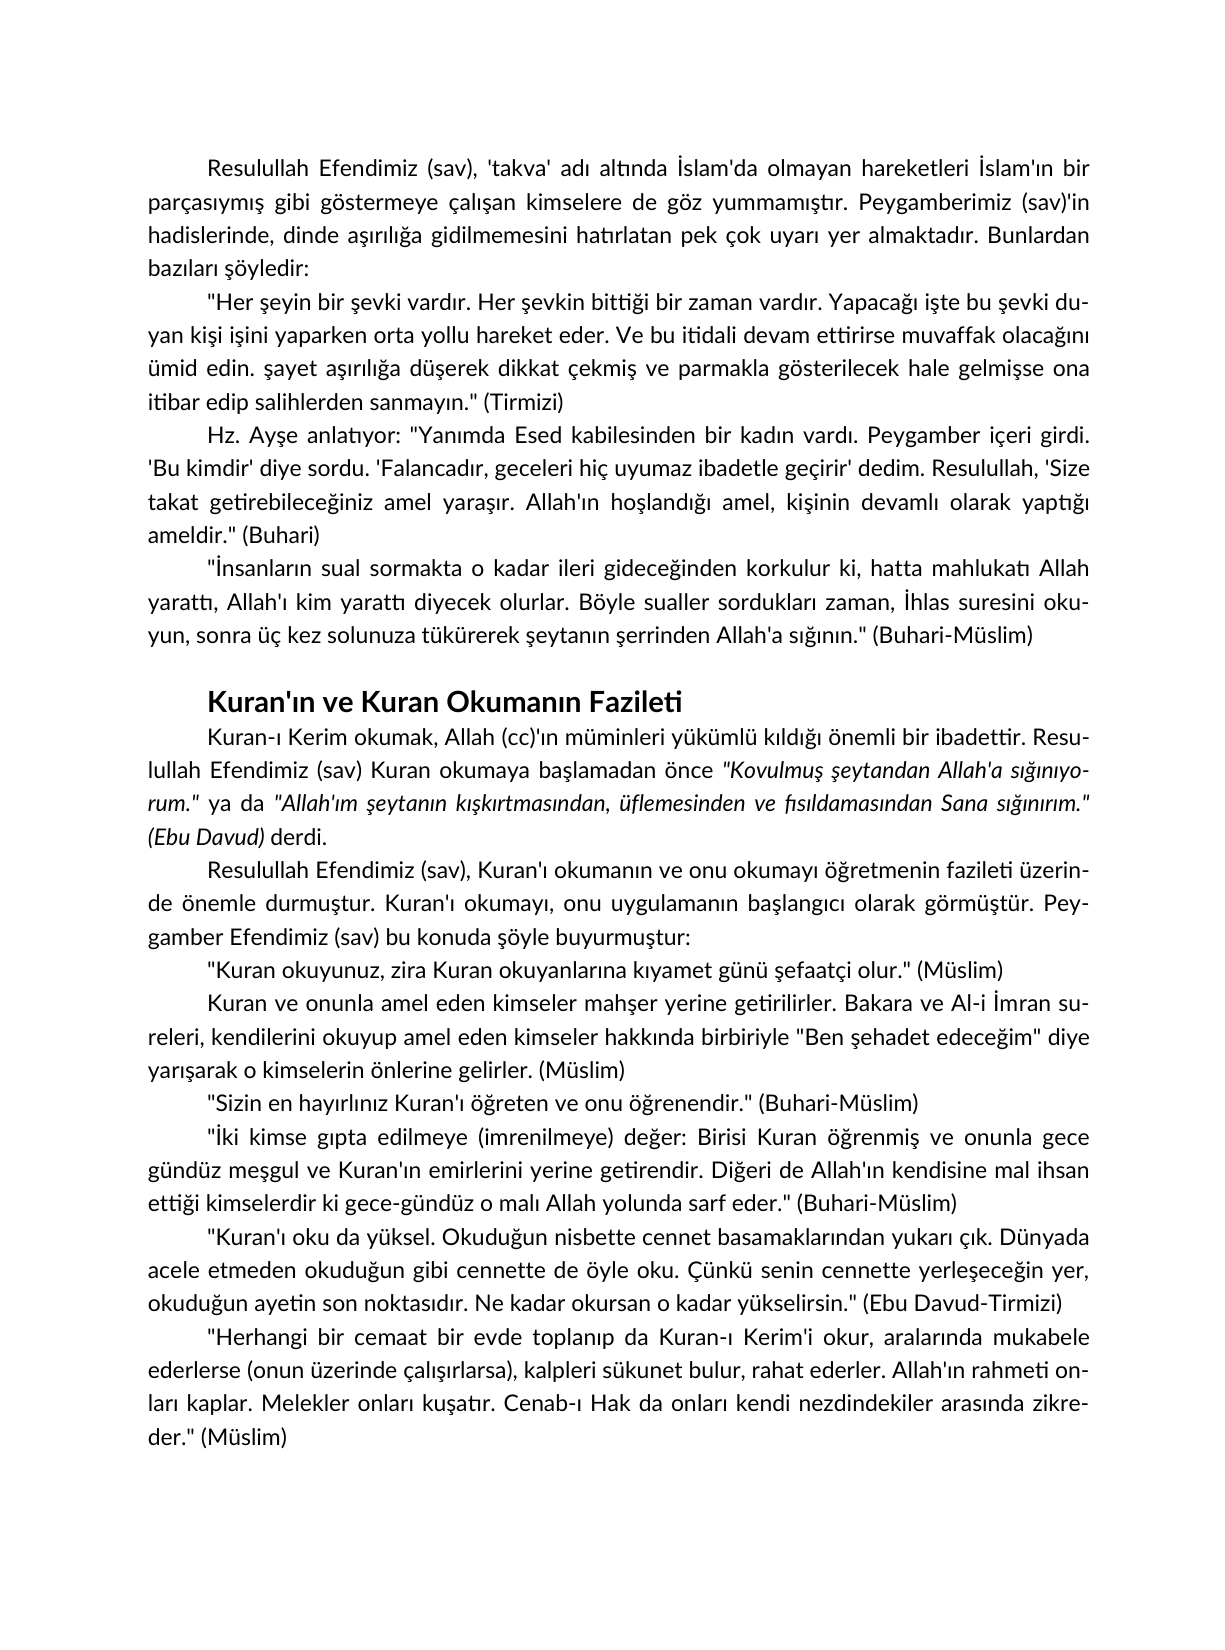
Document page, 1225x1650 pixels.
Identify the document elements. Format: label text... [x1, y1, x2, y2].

text Re­su­lul­lah Efen­di­miz (sav), Ku­ran'ı oku­ma­nın ve onu oku­ma­yı öğ­ret­me­nin fa­zi­le­ti üze­rin­de önem­le dur­muş­tur. Ku­ran'ı oku­ma­yı, onu uy­gu­la­ma­nın baş­lan­gı­cı ola­rak gör­müş­tür. Pey­gam­ber Efen­di­miz (sav) bu ko­nu­da şöy­le bu­yur­muş­tur: [148, 852, 1090, 952]
text "İn­san­la­rın su­al sor­mak­ta o ka­dar ile­ri gi­de­ce­ğin­den kor­ku­lur ki, hat­ta mah­lu­ka­tı Al­lah ya­rat­tı, Al­lah'ı kim ya­rat­tı di­ye­cek olur­lar. Böy­le su­al­ler sor­duk­la­rı za­man, İh­las su­re­si­ni oku­yun, son­ra üç kez so­lu­nu­za tü­kü­re­rek şey­ta­nın şer­rin­den Al­lah'a sı­ğı­nın." (Bu­ha­ri-Müs­lim) [148, 550, 1090, 650]
text "Si­zin en ha­yır­lı­nız Ku­ran'ı öğ­re­ten ve onu öğ­re­nen­dir." (Bu­ha­ri-Müs­lim) [148, 1085, 1090, 1118]
text "Her­han­gi bir ce­ma­at bir ev­de top­la­nıp da Ku­ran-ı Ke­rim'i okur, ara­la­rın­da mu­ka­be­le eder­ler­se (onun üze­rin­de ça­lı­şır­lar­sa), kalp­le­ri sü­ku­net bu­lur, ra­hat eder­ler. Allah'ın rah­me­ti on­la­rı kap­lar. Me­lek­ler on­la­rı ku­şa­tır. Ce­nab-ı Hak da on­la­rı ken­di nez­din­de­ki­ler ara­sın­da zik­re­der." (Müs­lim) [148, 1318, 1090, 1452]
text Ku­ran ve onun­la amel eden kim­se­ler mah­şer ye­ri­ne ge­ti­ri­lir­ler. Ba­ka­ra ve Al-i İm­ran su­re­le­ri, ken­di­le­ri­ni oku­yup amel eden kim­se­ler hak­kın­da bir­bi­riy­le "Ben şe­ha­det ede­ce­ğim" di­ye ya­rı­şa­rak o kim­se­le­rin ön­le­ri­ne ge­lir­ler. (Müs­lim) [148, 985, 1090, 1085]
text Ku­ran'ın ve Ku­ran Oku­ma­nın Fa­zi­le­ti [148, 683, 1090, 718]
text Re­su­lul­lah Efen­di­miz (sav), 'tak­va' adı al­tın­da İs­lam'da ol­ma­yan ha­re­ket­le­ri İs­lam'ın bir par­ça­sıy­mış gi­bi gös­ter­me­ye ça­lı­şan kim­se­le­re de göz yum­ma­mış­tır. Pey­gam­be­ri­miz (sav)'in ha­dis­le­rin­de, din­de aşı­rı­lı­ğa gi­dil­me­me­si­ni ha­tır­la­tan pek çok uya­rı yer al­mak­ta­dır. Bun­lar­dan ba­zı­la­rı şöy­le­dir: [148, 150, 1090, 283]
text "İki kim­se gıp­ta edil­me­ye (im­re­nil­me­ye) de­ğer: Bi­ri­si Ku­ran öğ­ren­miş ve onun­la ge­ce gün­düz meş­gul ve Ku­ran'ın emir­le­ri­ni ye­ri­ne ge­ti­ren­dir. Di­ğe­ri de Al­lah'ın ken­di­si­ne mal ih­san et­ti­ği kim­se­ler­dir ki ge­ce-gün­düz o ma­lı Al­lah yo­lun­da sarf e­der." (Bu­ha­ri-Müs­lim) [148, 1118, 1090, 1218]
text Hz. Ay­şe an­la­tı­yor: "Ya­nım­da Esed ka­bi­le­sin­den bir ka­dın var­dı. Pey­gam­ber içe­ri gir­di. 'Bu kim­dir' di­ye sor­du. 'Fa­lan­ca­dır, ge­ce­le­ri hiç uyu­maz iba­det­le ge­çi­rir' de­dim. Re­su­lul­lah, 'Si­ze ta­kat ge­ti­re­bi­le­ce­ği­niz amel ya­ra­şır. Al­lah'ın hoş­lan­dı­ğı amel, ki­şi­nin de­vam­lı ola­rak yap­tı­ğı amel­dir." (Bu­ha­ri) [148, 417, 1090, 550]
text Ku­ran-ı Ke­rim oku­mak, Al­lah (cc)'ın mü­min­le­ri yü­küm­lü kıl­dı­ğı önem­li bir iba­det­tir. Re­su­lul­lah Efen­di­miz (sav) Ku­ran oku­ma­ya baş­la­ma­dan ön­ce "Ko­vul­muş şey­tan­dan Al­lah'a sı­ğı­nı­yo­rum." ya da "Al­lah'ım şey­ta­nın kış­kırt­ma­sın­dan, üf­le­me­sin­den ve fı­sıl­da­ma­sın­dan Sa­na sı­ğı­nı­rım." (Ebu Da­vud) der­di. [148, 718, 1090, 852]
text "Ku­ran'ı oku da yük­sel. Oku­du­ğun nis­bet­te cen­net ba­sa­mak­la­rın­dan yu­ka­rı çık. Dün­ya­da ace­le et­me­den oku­du­ğun gi­bi cen­net­te de öy­le oku. Çün­kü se­nin cen­net­te yer­le­şe­ce­ğin yer, oku­du­ğun aye­tin son nok­ta­sı­dır. Ne ka­dar okur­san o ka­dar yük­se­lir­sin." (Ebu Da­vud-Tir­mi­zi) [148, 1218, 1090, 1318]
text "Ku­ran oku­yu­nuz, zi­ra Ku­ran oku­yan­la­rı­na kı­ya­met gü­nü şe­fa­at­çi olur." (Müs­lim) [148, 952, 1090, 985]
text "Her şe­yin bir şev­ki var­dır. Her şev­kin bit­ti­ği bir za­man var­dır. Ya­pa­ca­ğı iş­te bu şev­ki du­yan ki­şi işi­ni ya­par­ken or­ta yol­lu ha­re­ket eder. Ve bu iti­da­li de­vam et­ti­rir­se mu­vaf­fak ola­ca­ğı­nı ümid edin. şa­yet aşı­rı­lı­ğa dü­şe­rek dik­kat çek­miş ve par­mak­la gös­te­ri­le­cek ha­le gel­miş­se ona iti­bar edip sa­lih­ler­den san­ma­yın." (Tir­mi­zi) [148, 283, 1090, 417]
